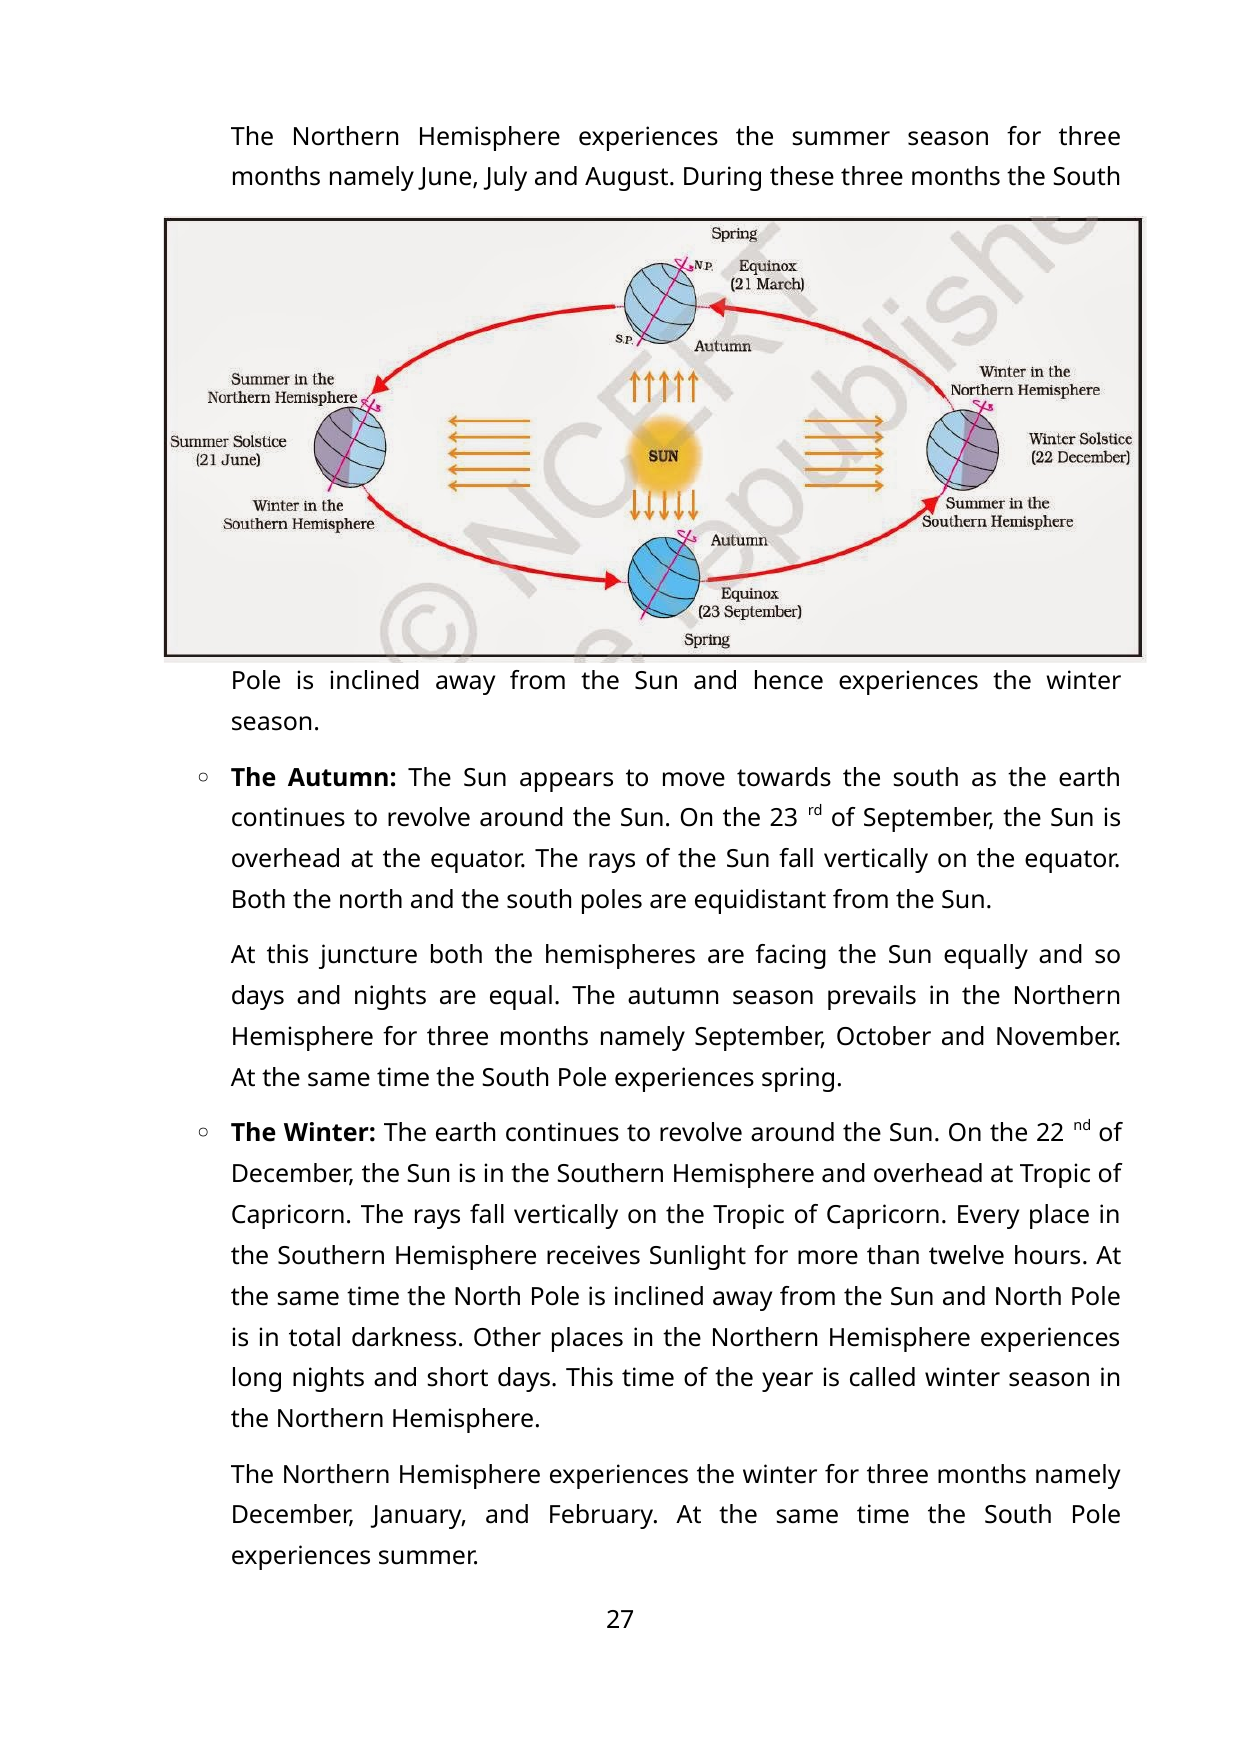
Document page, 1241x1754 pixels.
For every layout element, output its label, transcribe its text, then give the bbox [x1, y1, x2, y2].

list The Autumn: The Sun appears to move towards the south as the earth continues to revolve around the Sun. On the 23 rd of September, the Sun is overhead at the equator. The rays of the Sun fall vertically on the equator. Both the north and the south poles are equidistant from the Sun. [193, 759, 1122, 916]
list The Winter: The earth continues to revolve around the Sun. On the 22 nd of December, the Sun is in the Southern Hemisphere and overhead at Tropic of Capricorn. The rays fall vertically on the Tropic of Capricorn. Every place in the Southern Hemisphere receives Sunlight for more than twelve hours. At the same time the North Pole is inclined away from the Sun and North Pole is in total darkness. Other places in the Northern Hemisphere experiences long nights and short days. This time of the year is called winter season in the Northern Hemisphere. [193, 1115, 1122, 1435]
list Pole is inclined away from the Sun and hence experiences the winter season. [193, 663, 1122, 738]
list The Northern Hemisphere experiences the summer season for three months namely June, July and August. During these three months the South [193, 118, 1122, 216]
picture [163, 216, 1147, 663]
list At this juncture both the hemispheres are facing the Sun equally and so days and nights are equal. The autumn season prevails in the Northern Hemisphere for three months namely September, October and November. At the same time the South Pole experiences spring. [193, 937, 1122, 1094]
list The Northern Hemisphere experiences the winter for three months namely December, January, and February. At the same time the South Pole experiences summer. [193, 1456, 1122, 1572]
